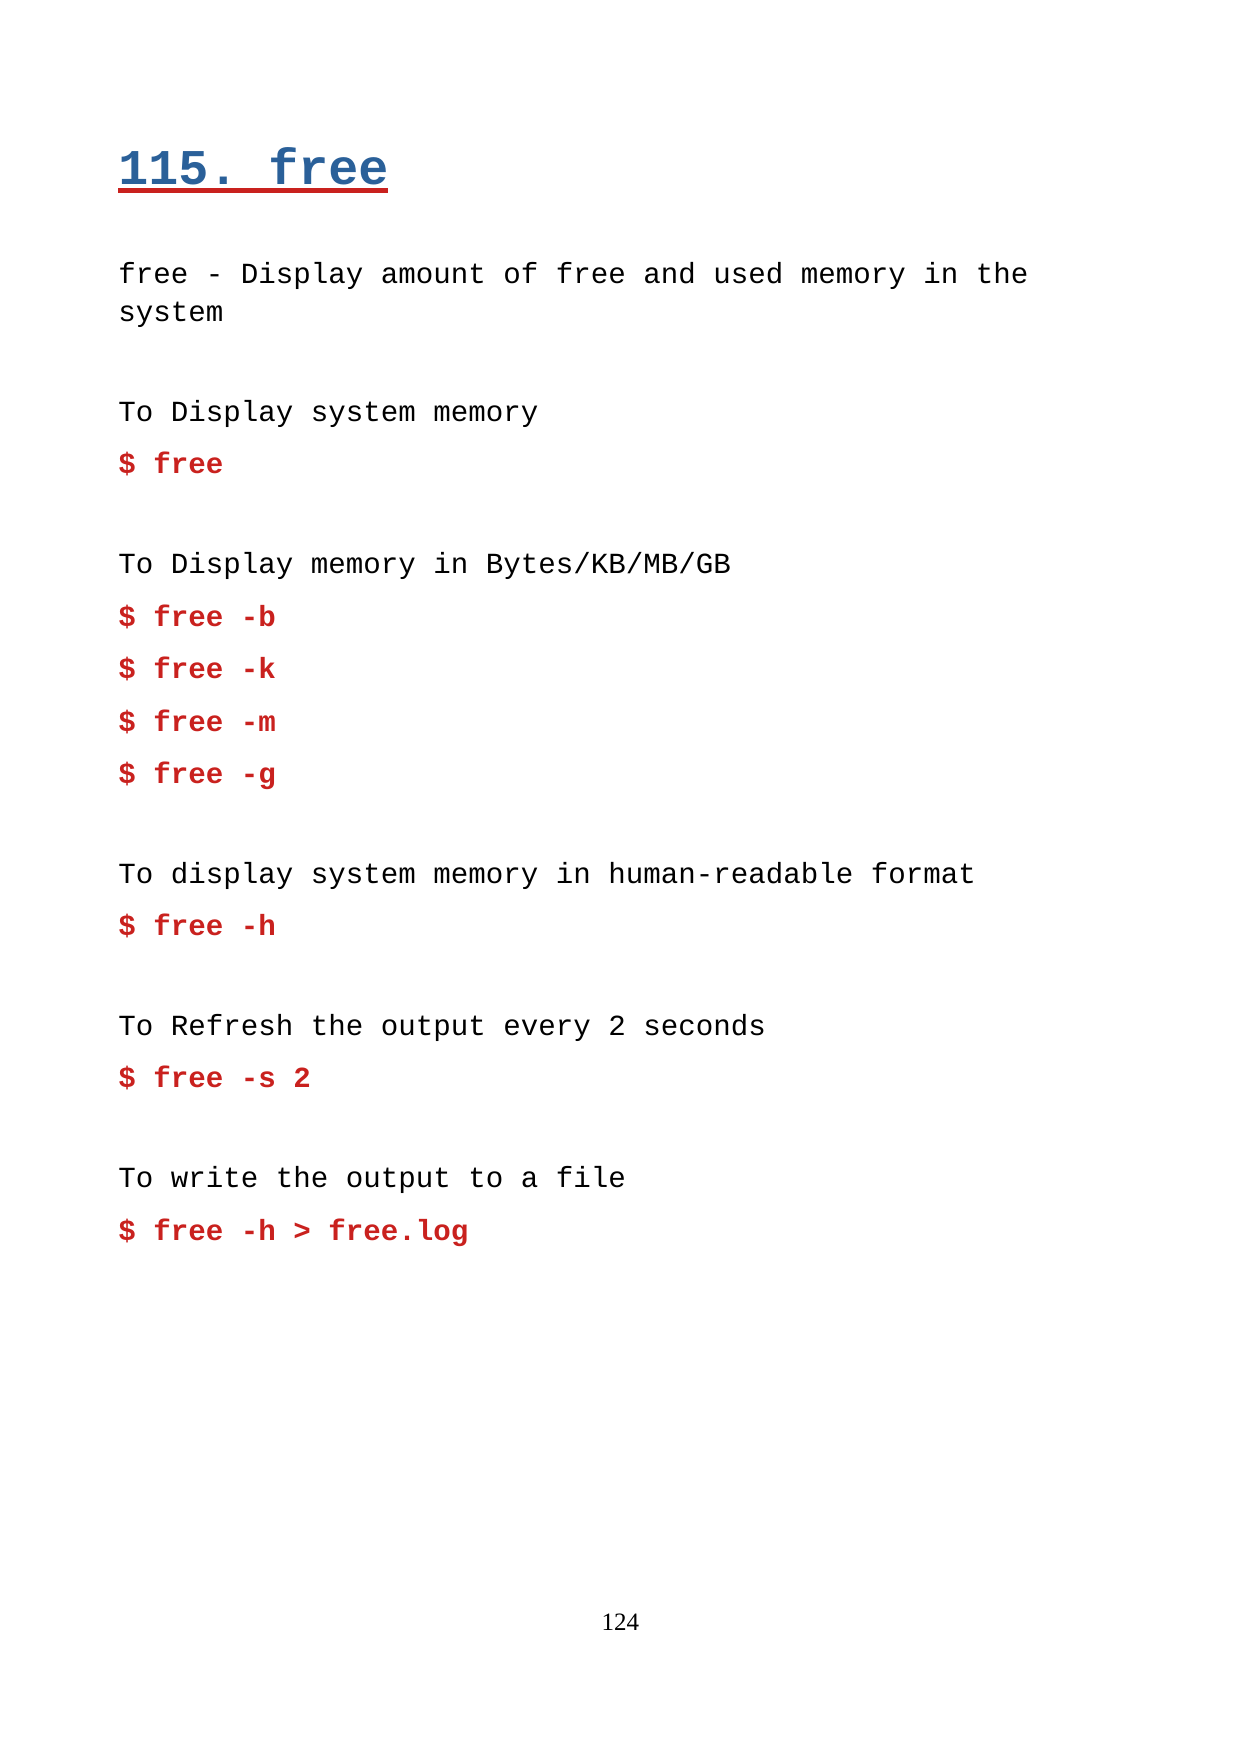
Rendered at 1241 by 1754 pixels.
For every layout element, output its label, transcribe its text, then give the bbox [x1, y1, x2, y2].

text $ free -m [118, 707, 1122, 740]
text $ free -k [118, 654, 1122, 687]
text $ free -h > free.log [118, 1216, 1122, 1249]
text $ free -s 2 [118, 1064, 1122, 1097]
text To write the output to a file [118, 1163, 1122, 1196]
text $ free -g [118, 759, 1122, 792]
text $ free -h [118, 911, 1122, 944]
text To display system memory in human-readable format [118, 859, 1122, 892]
text $ free [118, 449, 1122, 483]
text free - Display amount of free and used memory in the system [118, 259, 1122, 330]
text $ free -b [118, 602, 1122, 635]
text To Display system memory [118, 397, 1122, 430]
text To Display memory in Bytes/KB/MB/GB [118, 549, 1122, 582]
text To Refresh the output every 2 seconds [118, 1011, 1122, 1044]
subtitle 115. free [118, 143, 1122, 200]
